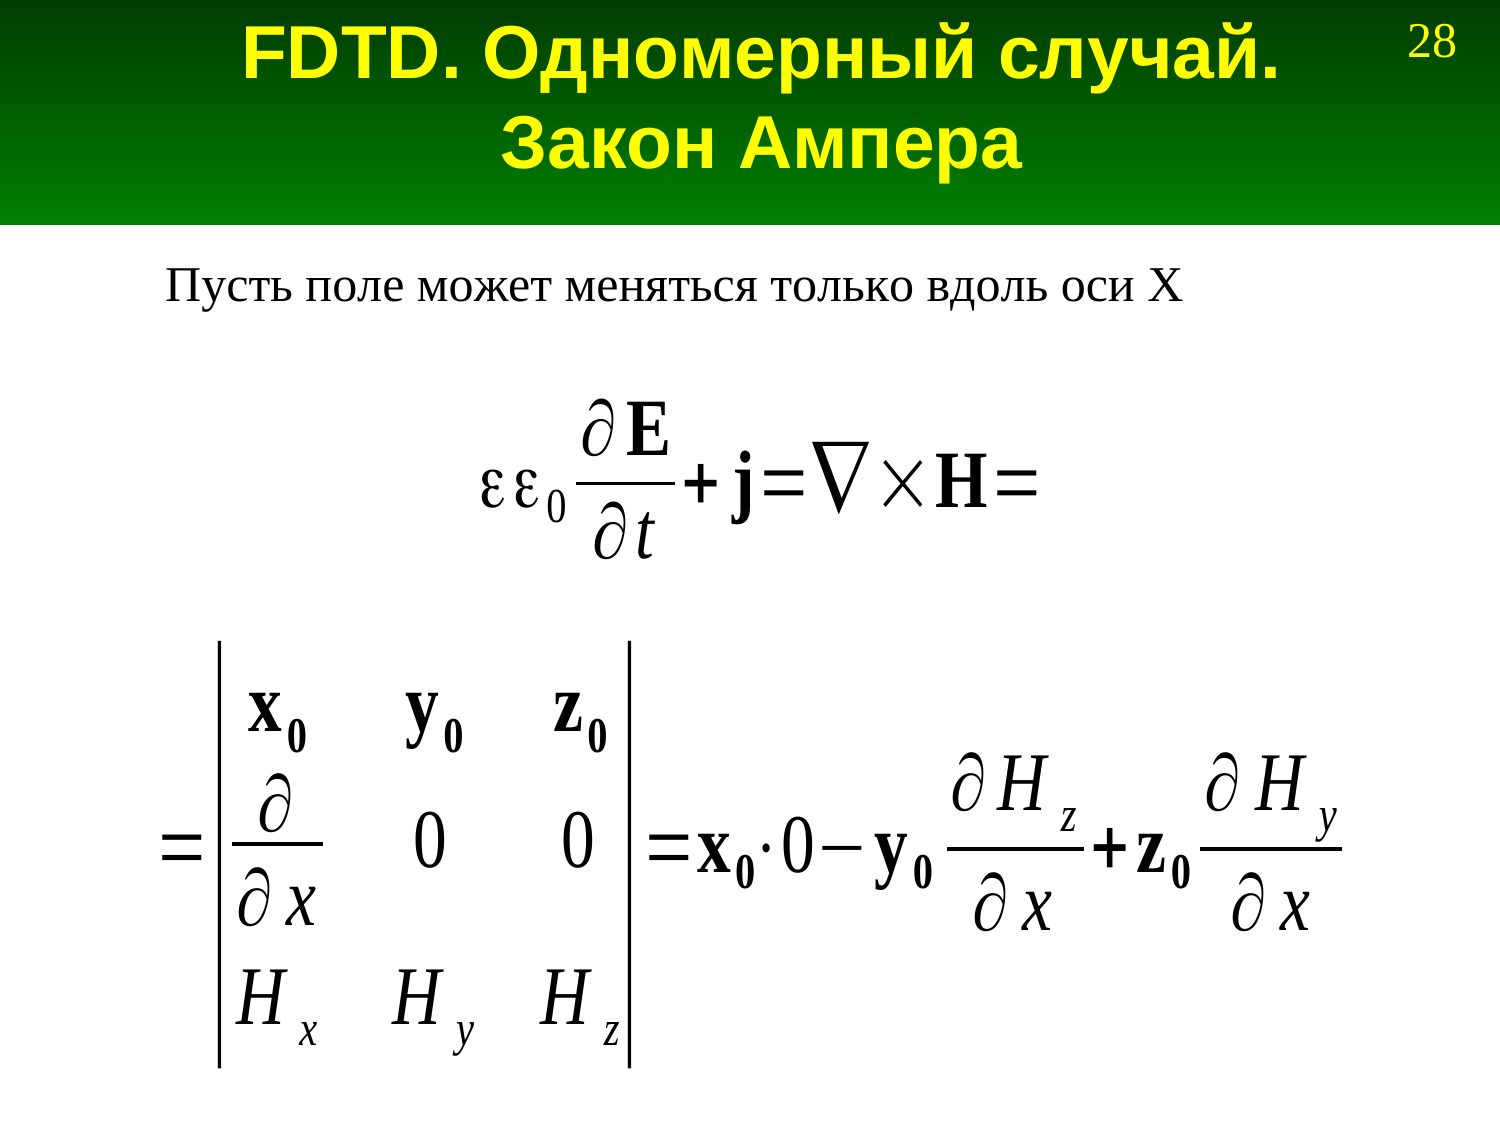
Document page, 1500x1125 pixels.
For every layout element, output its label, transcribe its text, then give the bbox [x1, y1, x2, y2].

chart [461, 384, 1064, 579]
chart [138, 637, 1362, 1075]
text_box Пусть поле может меняться только вдоль оси X [150, 243, 1350, 332]
title FDTD. Одномерный случай. Закон Ампера [123, 0, 1399, 192]
